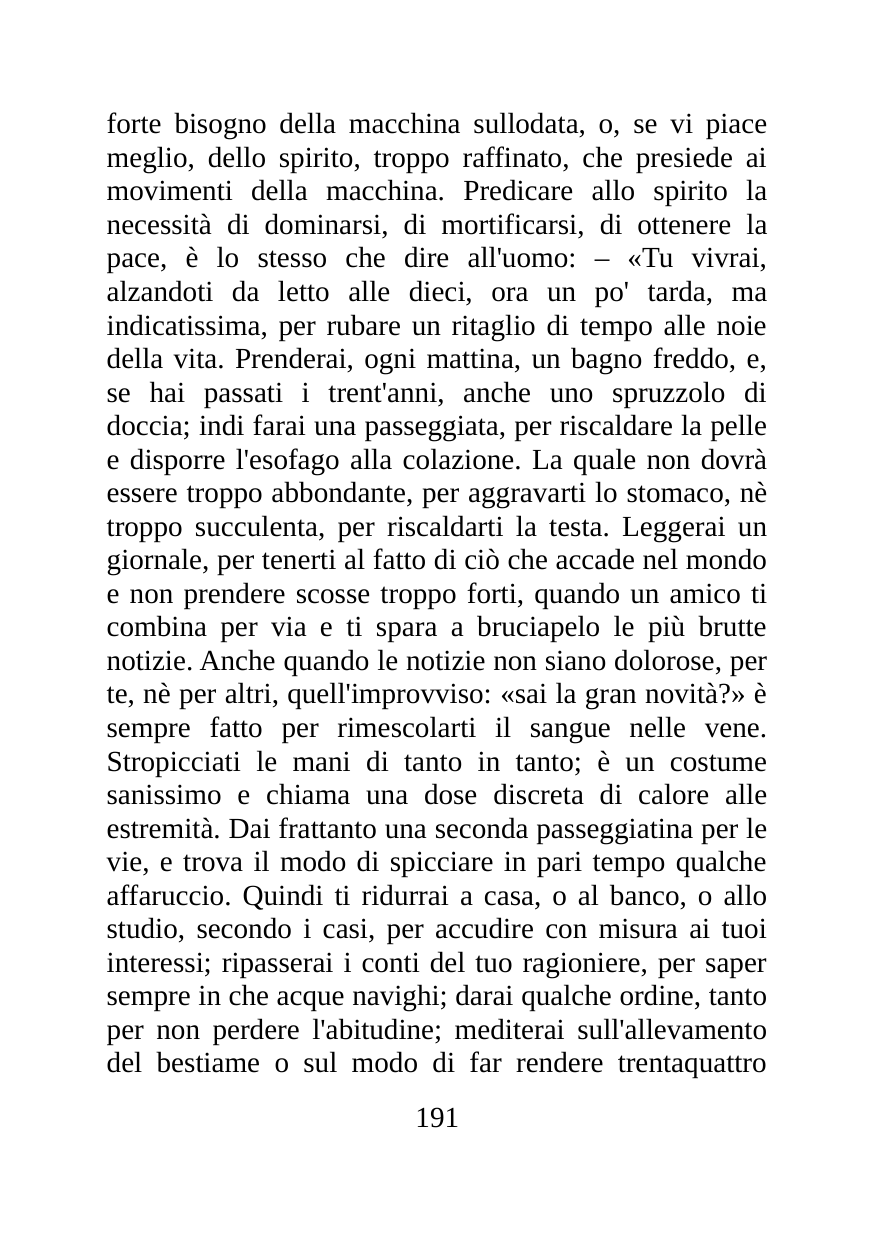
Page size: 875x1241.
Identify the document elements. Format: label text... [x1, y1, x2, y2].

text forte bisogno della macchina sullodata, o, se vi piace meglio, dello spirito, troppo raffinato, che presiede ai movimenti della macchina. Predicare allo spirito la necessità di dominarsi, di mortificarsi, di ottenere la pace, è lo stesso che dire all'uomo: ‒ «Tu vivrai, alzandoti da letto alle dieci, ora un po' tarda, ma indicatissima, per rubare un ritaglio di tempo alle noie della vita. Prenderai, ogni mattina, un bagno freddo, e, se hai passati i trent'anni, anche uno spruzzolo di doccia; indi farai una passeggiata, per riscaldare la pelle e disporre l'esofago alla colazione. La quale non dovrà essere troppo abbondante, per aggravarti lo stomaco, nè troppo succulenta, per riscaldarti la testa. Leggerai un giornale, per tenerti al fatto di ciò che accade nel mondo e non prendere scosse troppo forti, quando un amico ti combina per via e ti spara a bruciapelo le più brutte notizie. Anche quando le notizie non siano dolorose, per te, nè per altri, quell'improvviso: «sai la gran novità?» è sempre fatto per rimescolarti il sangue nelle vene. Stropicciati le mani di tanto in tanto; è un costume sanissimo e chiama una dose discreta di calore alle estremità. Dai frattanto una seconda passeggiatina per le vie, e trova il modo di spicciare in pari tempo qualche affaruccio. Quindi ti ridurrai a casa, o al banco, o allo studio, secondo i casi, per accudire con misura ai tuoi interessi; ripasserai i conti del tuo ragioniere, per saper sempre in che acque navighi; darai qualche ordine, tanto per non perdere l'abitudine; mediterai sull'allevamento del bestiame o sul modo di far rendere trentaquattro [106, 106, 768, 1079]
